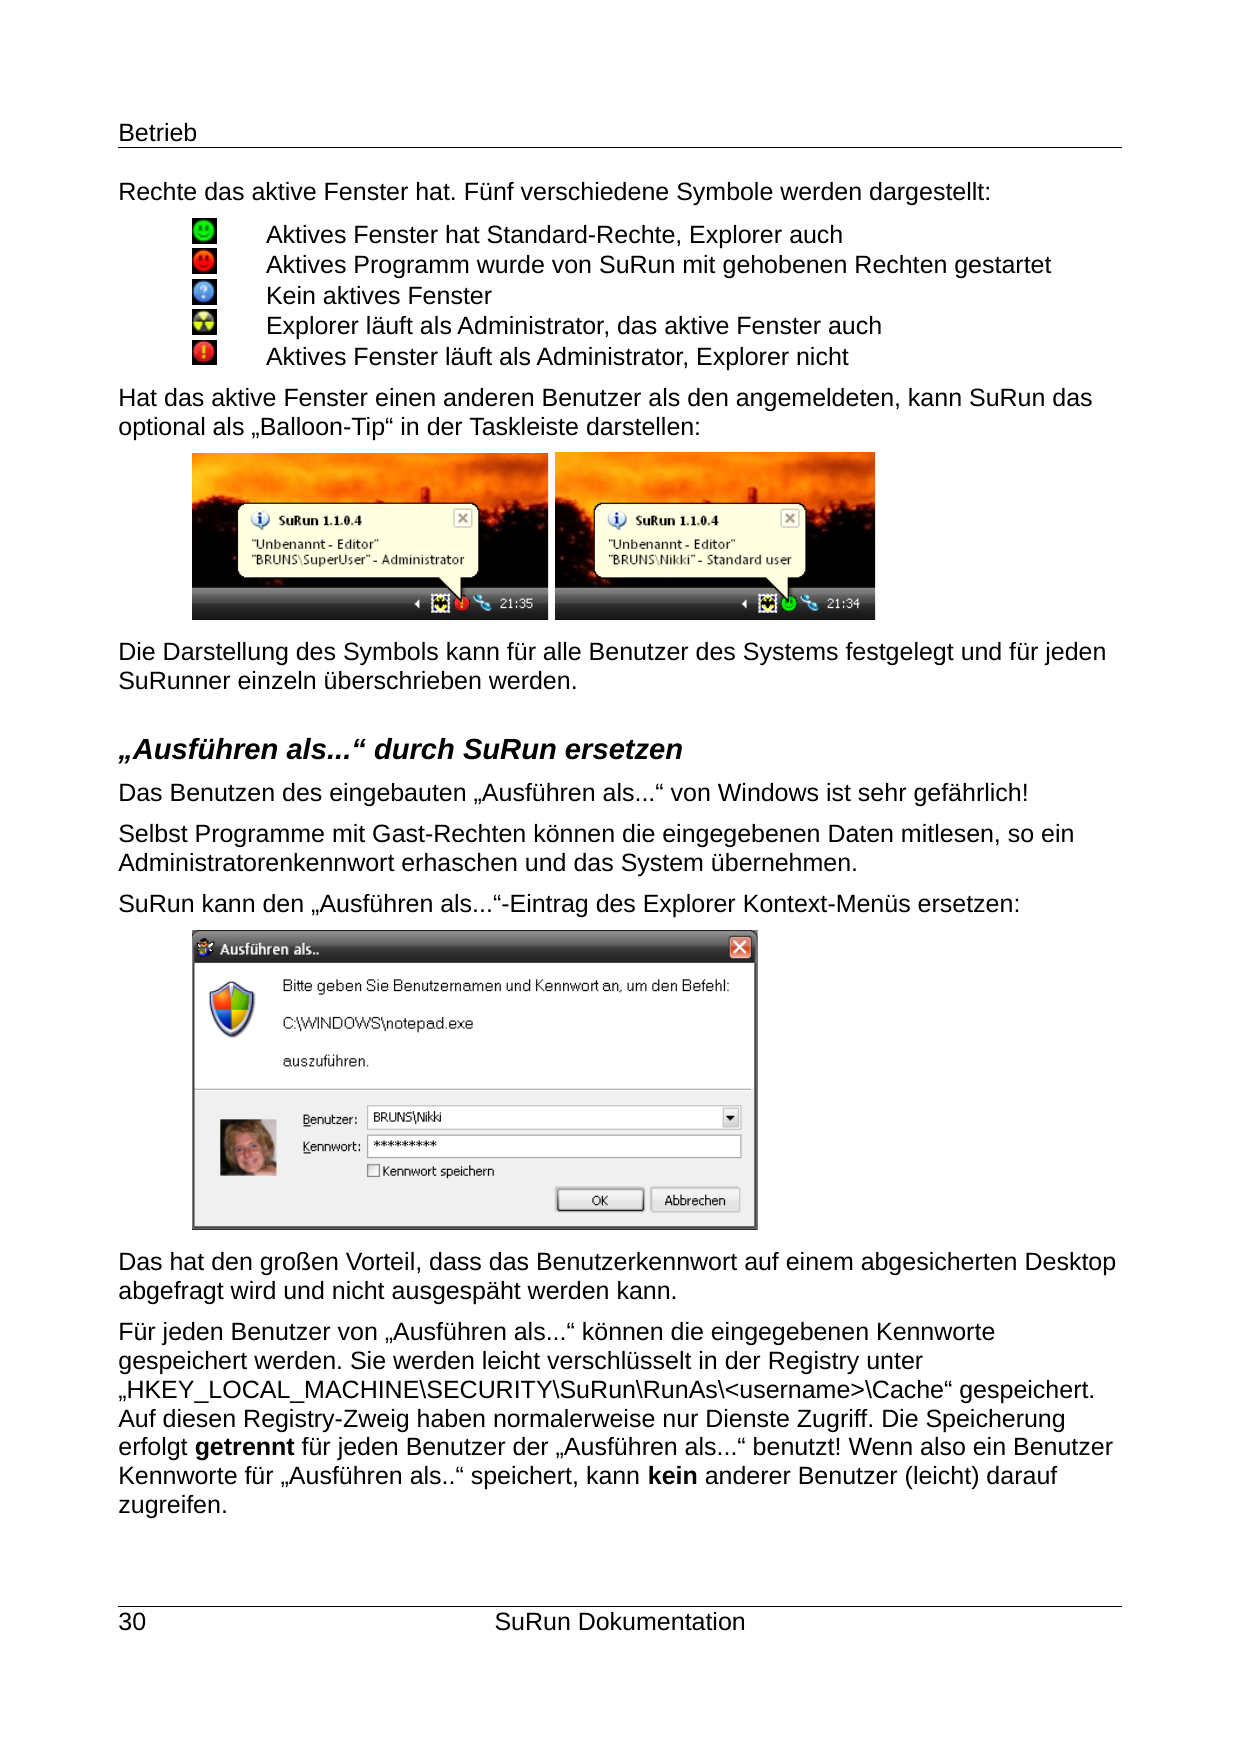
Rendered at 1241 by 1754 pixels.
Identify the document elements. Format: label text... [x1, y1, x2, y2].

subtitle „Ausführen als...“ durch SuRun ersetzen [118, 732, 1122, 766]
picture [192, 218, 217, 244]
text Das hat den großen Vorteil, dass das Benutzerkennwort auf einem abgesicherten Desktop abgefragt wird und nicht ausgespäht werden kann. [118, 1247, 1122, 1305]
text Hat das aktive Fenster einen anderen Benutzer als den angemeldeten, kann SuRun das optional als „Balloon-Tip“ in der Taskleiste darstellen: [118, 383, 1122, 440]
picture [192, 248, 217, 274]
text Für jeden Benutzer von „Ausführen als...“ können die eingegebenen Kennworte gespeichert werden. Sie werden leicht verschlüsselt in der Registry unter „HKEY_LOCAL_MACHINE\SECURITY\SuRun\RunAs\<username>\Cache“ gespeichert. Auf diesen Registry-Zweig haben normalerweise nur Dienste Zugriff. Die Speicherung erfolgt getrennt für jeden Benutzer der „Ausführen als...“ benutzt! Wenn also ein Benutzer Kennworte für „Ausführen als..“ speichert, kann kein anderer Benutzer (leicht) darauf zugreifen. [118, 1317, 1122, 1518]
picture [192, 279, 217, 305]
picture [555, 452, 876, 620]
picture [192, 930, 758, 1230]
text Selbst Programme mit Gast-Rechten können die eingegebenen Daten mitlesen, so ein Administratorenkennwort erhaschen und das System übernehmen. [118, 819, 1122, 877]
picture [192, 453, 549, 620]
text Aktives Fenster hat Standard-Rechte, Explorer auch Aktives Programm wurde von SuRun mit gehobenen Rechten gestartet Kein aktives Fenster Explorer läuft als Administrator, das aktive Fenster auch Aktives Fenster läuft als Administrator, Explorer nicht [192, 219, 1122, 370]
text SuRun kann den „Ausführen als...“-Eintrag des Explorer Kontext-Menüs ersetzen: [118, 889, 1122, 918]
text Das Benutzen des eingebauten „Ausführen als...“ von Windows ist sehr gefährlich! [118, 778, 1122, 807]
picture [192, 340, 217, 365]
text Rechte das aktive Fenster hat. Fünf verschiedene Symbole werden dargestellt: [118, 177, 1122, 206]
picture [192, 309, 217, 335]
text Die Darstellung des Symbols kann für alle Benutzer des Systems festgelegt und für jeden SuRunner einzeln überschrieben werden. [118, 637, 1122, 694]
